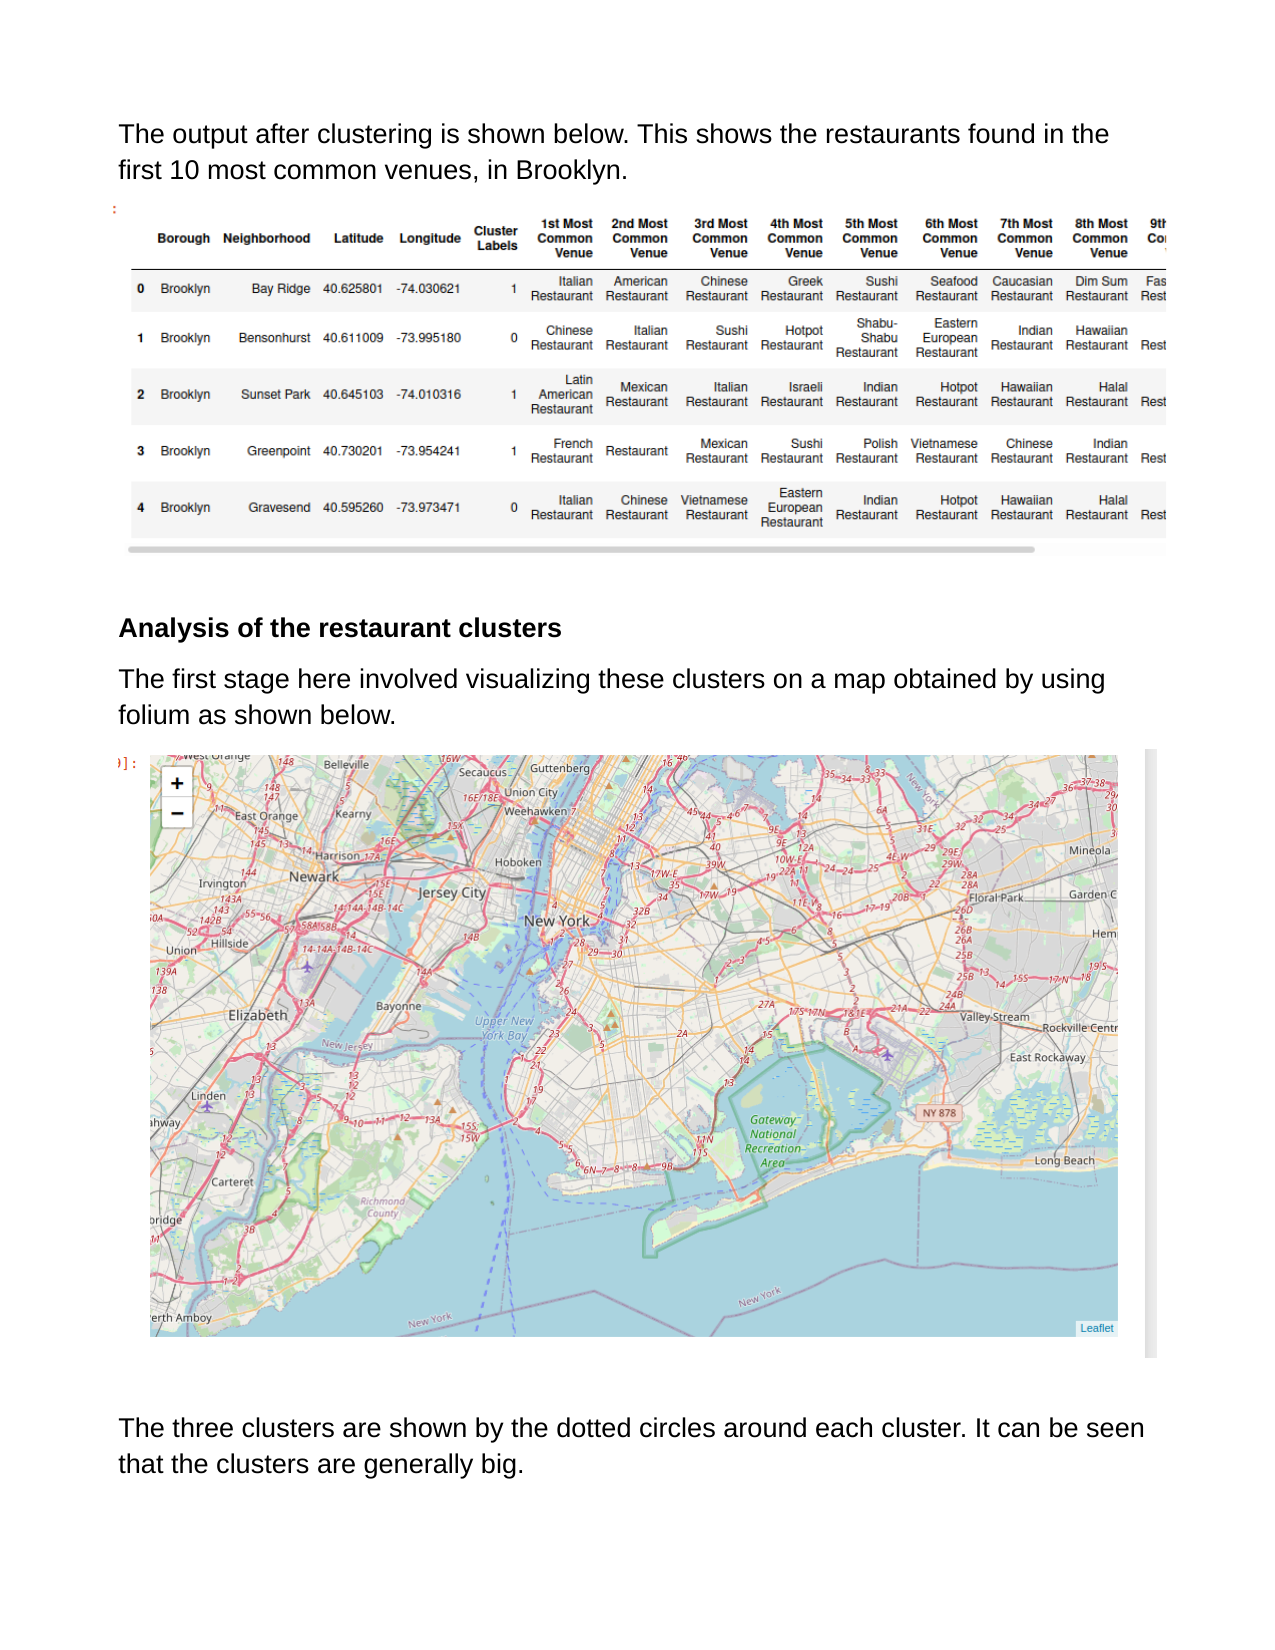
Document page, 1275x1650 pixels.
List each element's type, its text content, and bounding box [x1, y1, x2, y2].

text Analysis of the restaurant clusters [118, 612, 1157, 643]
text The first stage here involved visualizing these clusters on a map obtained by using folium as shown below. [118, 663, 1157, 730]
picture [109, 204, 1167, 557]
text The three clusters are shown by the dotted circles around each cluster. It can be seen that the clusters are generally big. [118, 1412, 1157, 1480]
text The output after clustering is shown below. This shows the restaurants found in the first 10 most common venues, in Brooklyn. [118, 118, 1157, 185]
picture [118, 749, 1157, 1358]
